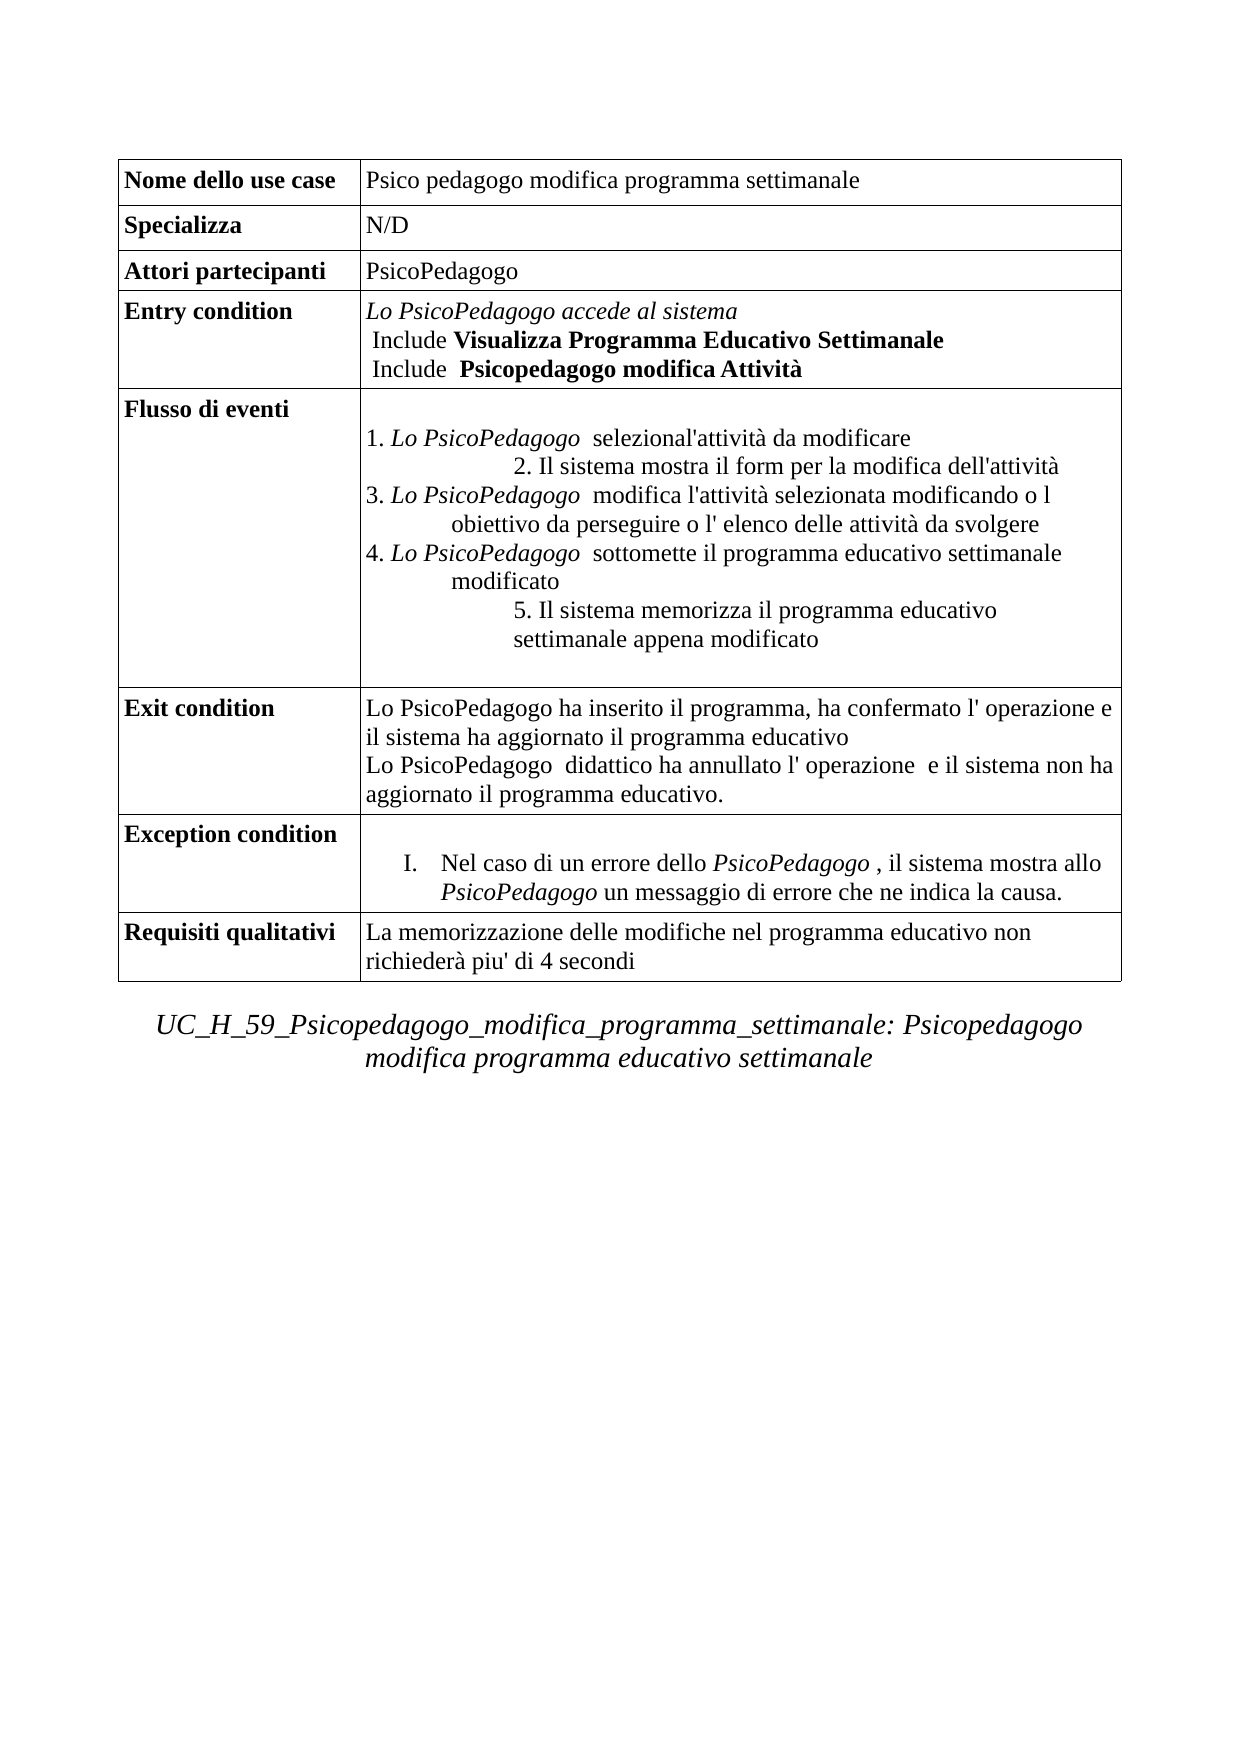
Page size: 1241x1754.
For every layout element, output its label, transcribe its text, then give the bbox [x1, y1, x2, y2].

table_cell Exception condition [119, 815, 360, 912]
table_cell N/D [361, 206, 1121, 250]
table_cell PsicoPedagogo [361, 251, 1121, 290]
table_cell Requisiti qualitativi [119, 913, 360, 981]
table_cell Lo PsicoPedagogo accede al sistema Include Visualizza Programma Educativo Settimanale Include Psicopedagogo modifica Attività [361, 291, 1121, 388]
table_cell Flusso di eventi [119, 389, 360, 687]
table_header Psico pedagogo modifica programma settimanale [361, 160, 1121, 205]
table_cell Nel caso di un errore dello PsicoPedagogo , il sistema mostra allo PsicoPedagogo un messaggio di errore che ne indica la causa. [361, 815, 1121, 912]
table_cell La memorizzazione delle modifiche nel programma educativo non richiederà piu' di 4 secondi [361, 913, 1121, 981]
table_header Nome dello use case [119, 160, 360, 205]
table_cell Lo PsicoPedagogo ha inserito il programma, ha confermato l' operazione e il sistema ha aggiornato il programma educativo Lo PsicoPedagogo didattico ha annullato l' operazione e il sistema non ha aggiornato il programma educativo. [361, 688, 1121, 814]
table_cell Attori partecipanti [119, 251, 360, 290]
table_cell Exit condition [119, 688, 360, 814]
table_cell Specializza [119, 206, 360, 250]
table_cell Entry condition [119, 291, 360, 388]
text UC_H_59_Psicopedagogo_modifica_programma_settimanale: Psicopedagogo modifica programma educativo settimanale [118, 1007, 1122, 1074]
table_cell Lo PsicoPedagogo selezional'attività da modificare Il sistema mostra il form per la modifica dell'attività Lo PsicoPedagogo modifica l'attività selezionata modificando o l obiettivo da perseguire o l' elenco delle attività da svolgere Lo PsicoPedagogo sottomette il programma educativo settimanale modificato Il sistema memorizza il programma educativo settimanale appena modificato [361, 389, 1121, 687]
